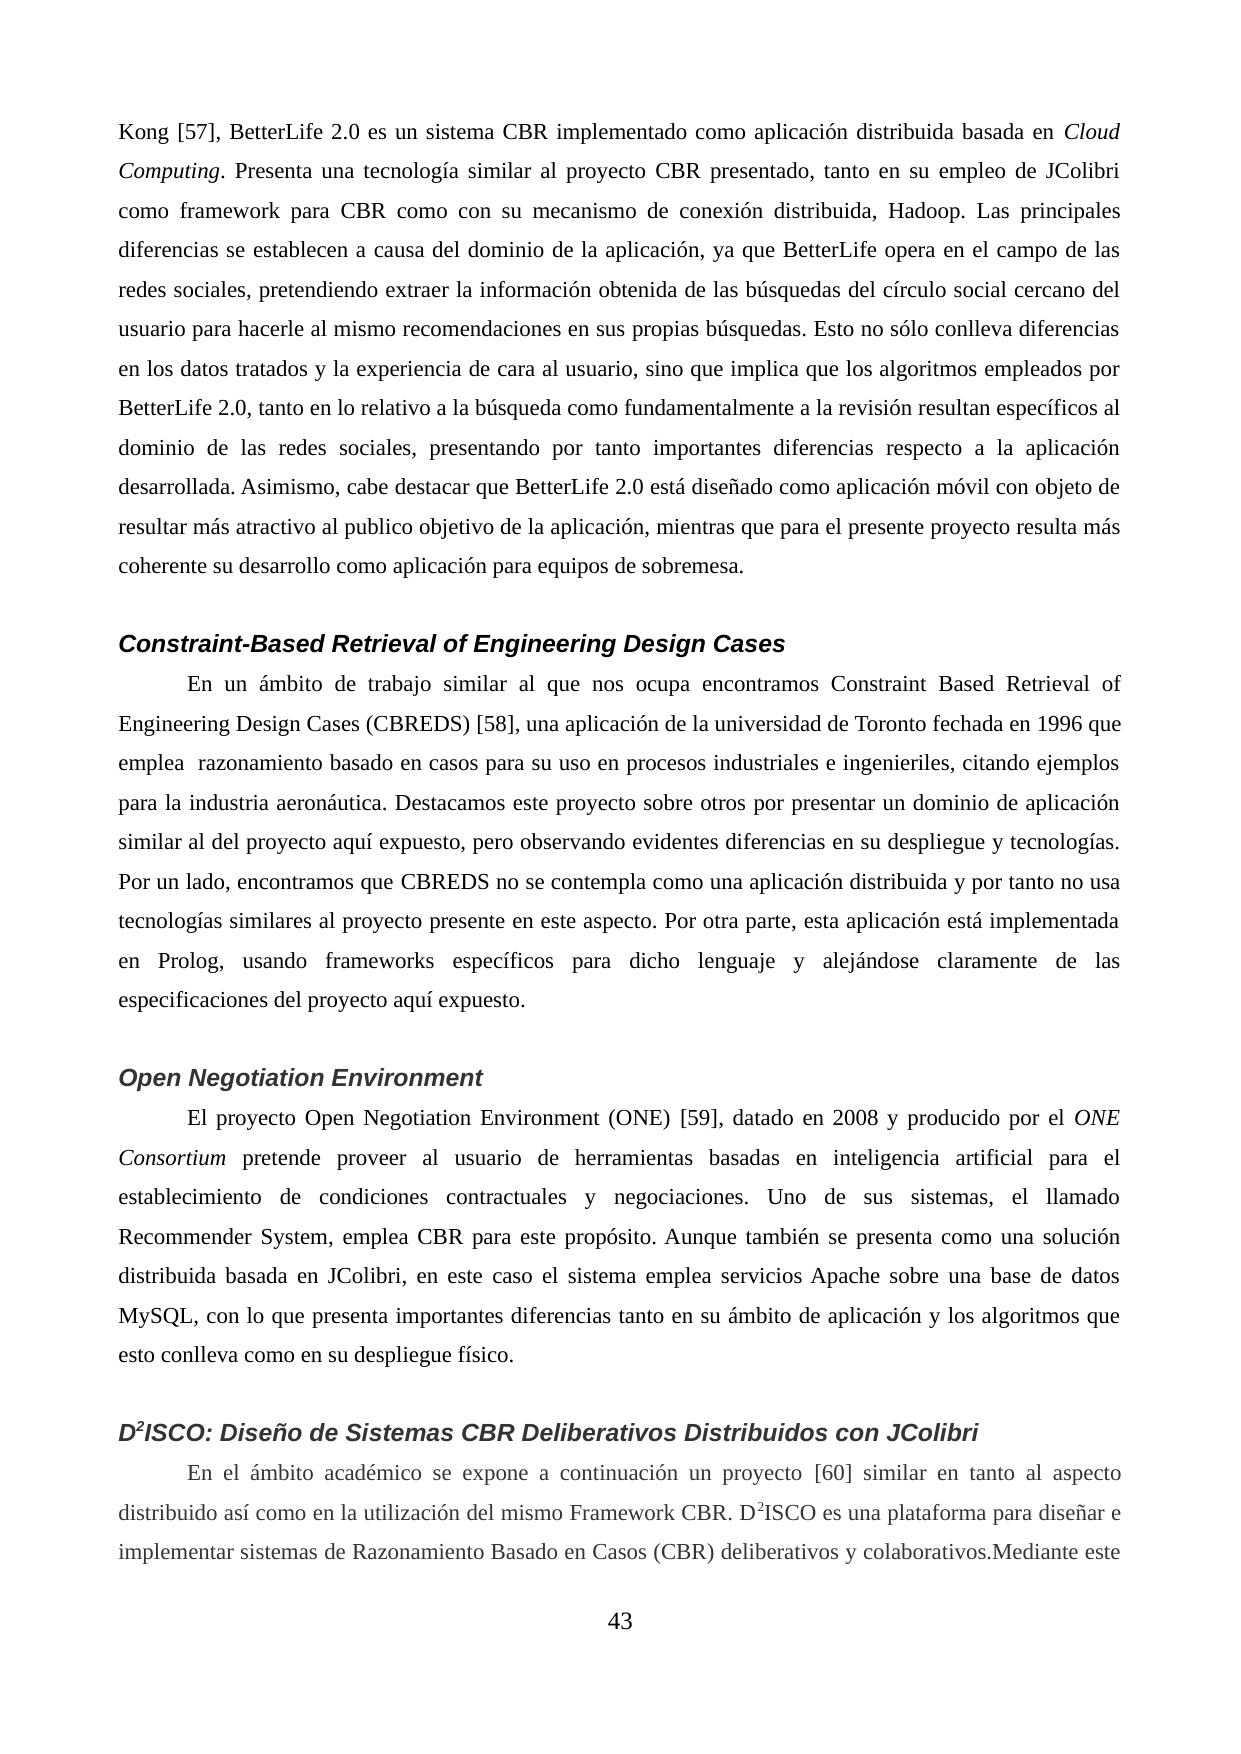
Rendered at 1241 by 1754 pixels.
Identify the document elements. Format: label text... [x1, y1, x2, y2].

text Kong [57], BetterLife 2.0 es un sistema CBR implementado como aplicación distribuida basada en Cloud Computing. Presenta una tecnología similar al proyecto CBR presentado, tanto en su empleo de JColibri como framework para CBR como con su mecanismo de conexión distribuida, Hadoop. Las principales diferencias se establecen a causa del dominio de la aplicación, ya que BetterLife opera en el campo de las redes sociales, pretendiendo extraer la información obtenida de las búsquedas del círculo social cercano del usuario para hacerle al mismo recomendaciones en sus propias búsquedas. Esto no sólo conlleva diferencias en los datos tratados y la experiencia de cara al usuario, sino que implica que los algoritmos empleados por BetterLife 2.0, tanto en lo relativo a la búsqueda como fundamentalmente a la revisión resultan específicos al dominio de las redes sociales, presentando por tanto importantes diferencias respecto a la aplicación desarrollada. Asimismo, cabe destacar que BetterLife 2.0 está diseñado como aplicación móvil con objeto de resultar más atractivo al publico objetivo de la aplicación, mientras que para el presente proyecto resulta más coherente su desarrollo como aplicación para equipos de sobremesa. [118, 118, 1122, 579]
subtitle Constraint-Based Retrieval of Engineering Design Cases [118, 629, 1122, 658]
subtitle Open Negotiation Environment [118, 1063, 1122, 1092]
subtitle D2ISCO: Diseño de Sistemas CBR Deliberativos Distribuidos con JColibri [118, 1418, 1122, 1447]
text En un ámbito de trabajo similar al que nos ocupa encontramos Constraint Based Retrieval of Engineering Design Cases (CBREDS) [58], una aplicación de la universidad de Toronto fechada en 1996 que emplea razonamiento basado en casos para su uso en procesos industriales e ingenieriles, citando ejemplos para la industria aeronáutica. Destacamos este proyecto sobre otros por presentar un dominio de aplicación similar al del proyecto aquí expuesto, pero observando evidentes diferencias en su despliegue y tecnologías. Por un lado, encontramos que CBREDS no se contempla como una aplicación distribuida y por tanto no usa tecnologías similares al proyecto presente en este aspecto. Por otra parte, esta aplicación está implementada en Prolog, usando frameworks específicos para dicho lenguaje y alejándose claramente de las especificaciones del proyecto aquí expuesto. [118, 670, 1122, 1013]
text En el ámbito académico se expone a continuación un proyecto [60] similar en tanto al aspecto distribuido así como en la utilización del mismo Framework CBR. D2ISCO es una plataforma para diseñar e implementar sistemas de Razonamiento Basado en Casos (CBR) deliberativos y colaborativos.Mediante este [118, 1459, 1122, 1564]
text El proyecto Open Negotiation Environment (ONE) [59], datado en 2008 y producido por el ONE Consortium pretende proveer al usuario de herramientas basadas en inteligencia artificial para el establecimiento de condiciones contractuales y negociaciones. Uno de sus sistemas, el llamado Recommender System, emplea CBR para este propósito. Aunque también se presenta como una solución distribuida basada en JColibri, en este caso el sistema emplea servicios Apache sobre una base de datos MySQL, con lo que presenta importantes diferencias tanto en su ámbito de aplicación y los algoritmos que esto conlleva como en su despliegue físico. [118, 1104, 1122, 1367]
